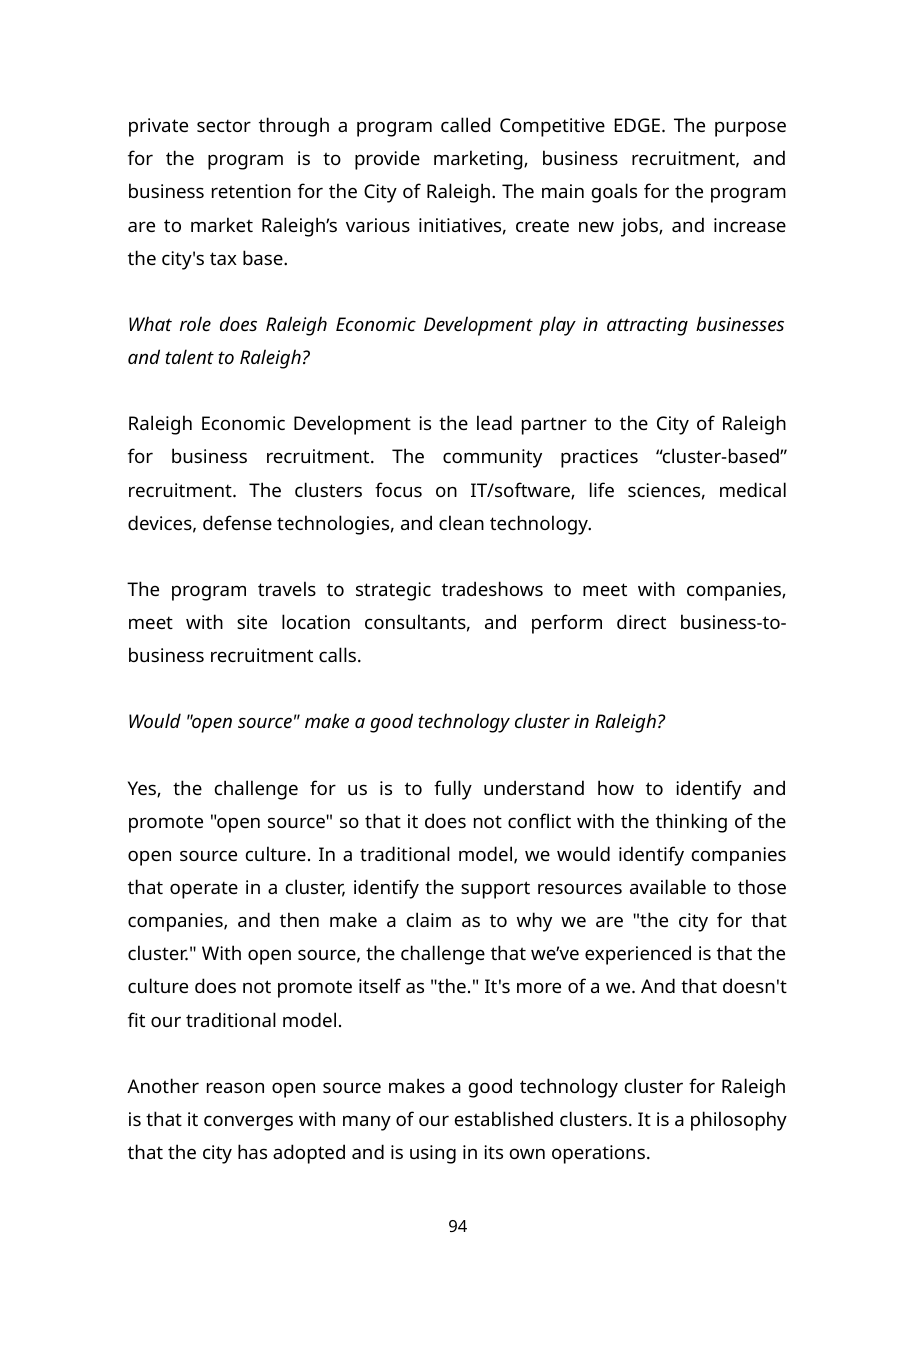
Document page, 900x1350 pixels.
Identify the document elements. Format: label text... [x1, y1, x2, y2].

text private sector through a program called Competitive EDGE. The purpose for the program is to provide marketing, business recruitment, and business retention for the City of Raleigh. The main goals for the program are to market Raleigh’s various initiatives, create new jobs, and increase the city's tax base. [127, 112, 787, 271]
text Would "open source" make a good technology cluster in Raleigh? [127, 709, 787, 734]
text Raleigh Economic Development is the lead partner to the City of Raleigh for business recruitment. The community practices “cluster-based” recruitment. The clusters focus on IT/software, life sciences, medical devices, defense technologies, and clean technology. [127, 411, 787, 536]
text Another reason open source makes a good technology cluster for Raleigh is that it converges with many of our established clusters. It is a philosophy that the city has adopted and is using in its own operations. [127, 1073, 787, 1165]
text What role does Raleigh Economic Development play in attracting businesses and talent to Raleigh? [127, 311, 787, 370]
text The program travels to strategic tradeshows to meet with companies, meet with site location consultants, and perform direct business-to-business recruitment calls. [127, 576, 787, 668]
text Yes, the challenge for us is to fully understand how to identify and promote "open source" so that it does not conflict with the thinking of the open source culture. In a traditional model, we would identify companies that operate in a cluster, identify the support resources available to those companies, and then make a claim as to why we are "the city for that cluster." With open source, the challenge that we’ve experienced is that the culture does not promote itself as "the." It's more of a we. And that doesn't fit our traditional model. [127, 775, 787, 1032]
